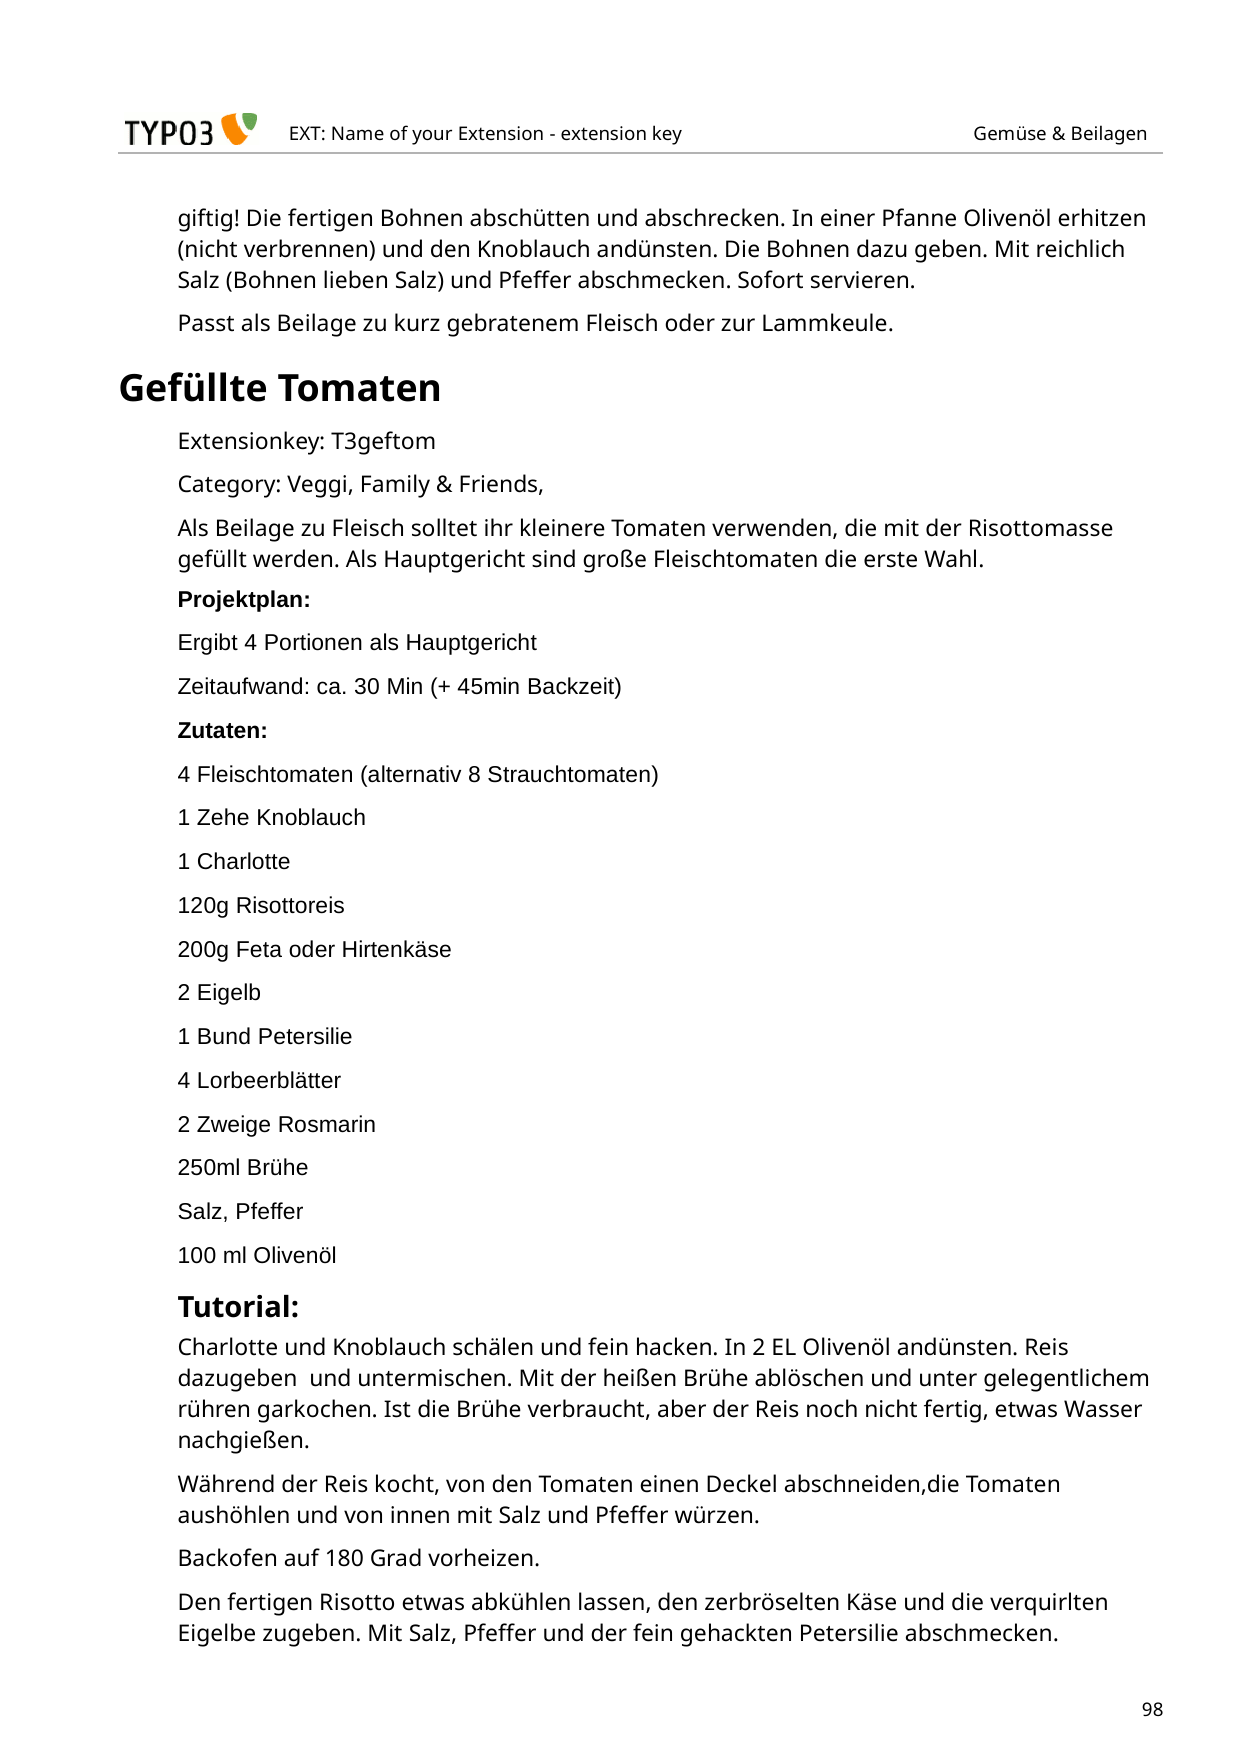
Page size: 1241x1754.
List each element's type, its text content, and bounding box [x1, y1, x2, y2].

text 1 Charlotte [177, 848, 1163, 874]
text Den fertigen Risotto etwas abkühlen lassen, den zerbröselten Käse und die verquirlten Eigelbe zugeben. Mit Salz, Pfeffer und der fein gehackten Petersilie abschmecken. [177, 1586, 1163, 1648]
text 4 Fleischtomaten (alternativ 8 Strauchtomaten) [177, 761, 1163, 787]
text Ergibt 4 Portionen als Hauptgericht [177, 630, 1163, 656]
text Als Beilage zu Fleisch solltet ihr kleinere Tomaten verwenden, die mit der Risottomasse gefüllt werden. Als Hauptgericht sind große Fleischtomaten die erste Wahl. [177, 511, 1163, 573]
text 100 ml Olivenöl [177, 1242, 1163, 1268]
text Backofen auf 180 Grad vorheizen. [177, 1542, 1163, 1573]
text Extensionkey: T3geftom [177, 424, 1163, 456]
text Salz, Pfeffer [177, 1198, 1163, 1224]
text Category: Veggi, Family & Friends, [177, 468, 1163, 499]
text 2 Zweige Rosmarin [177, 1111, 1163, 1137]
picture [124, 112, 260, 145]
subtitle Tutorial: [177, 1286, 1163, 1325]
text 200g Feta oder Hirtenkäse [177, 936, 1163, 962]
text 4 Lorbeerblätter [177, 1067, 1163, 1093]
subtitle Gefüllte Tomaten [118, 362, 1163, 413]
text 2 Eigelb [177, 980, 1163, 1006]
text Zeitaufwand: ca. 30 Min (+ 45min Backzeit) [177, 673, 1163, 699]
text Projektplan: [177, 586, 1163, 612]
text Charlotte und Knoblauch schälen und fein hacken. In 2 EL Olivenöl andünsten. Reis dazugeben und untermischen. Mit der heißen Brühe ablöschen und unter gelegentlichem rühren garkochen. Ist die Brühe verbraucht, aber der Reis noch nicht fertig, etwas Wasser nachgießen. [177, 1331, 1163, 1456]
text Passt als Beilage zu kurz gebratenem Fleisch oder zur Lammkeule. [177, 307, 1163, 338]
text Zutaten: [177, 717, 1163, 743]
text 250ml Brühe [177, 1155, 1163, 1181]
text giftig! Die fertigen Bohnen abschütten und abschrecken. In einer Pfanne Olivenöl erhitzen (nicht verbrennen) und den Knoblauch andünsten. Die Bohnen dazu geben. Mit reichlich Salz (Bohnen lieben Salz) und Pfeffer abschmecken. Sofort servieren. [177, 202, 1163, 295]
text 1 Zehe Knoblauch [177, 805, 1163, 831]
text Während der Reis kocht, von den Tomaten einen Deckel abschneiden,die Tomaten aushöhlen und von innen mit Salz und Pfeffer würzen. [177, 1468, 1163, 1530]
text 120g Risottoreis [177, 892, 1163, 918]
text 1 Bund Petersilie [177, 1023, 1163, 1049]
